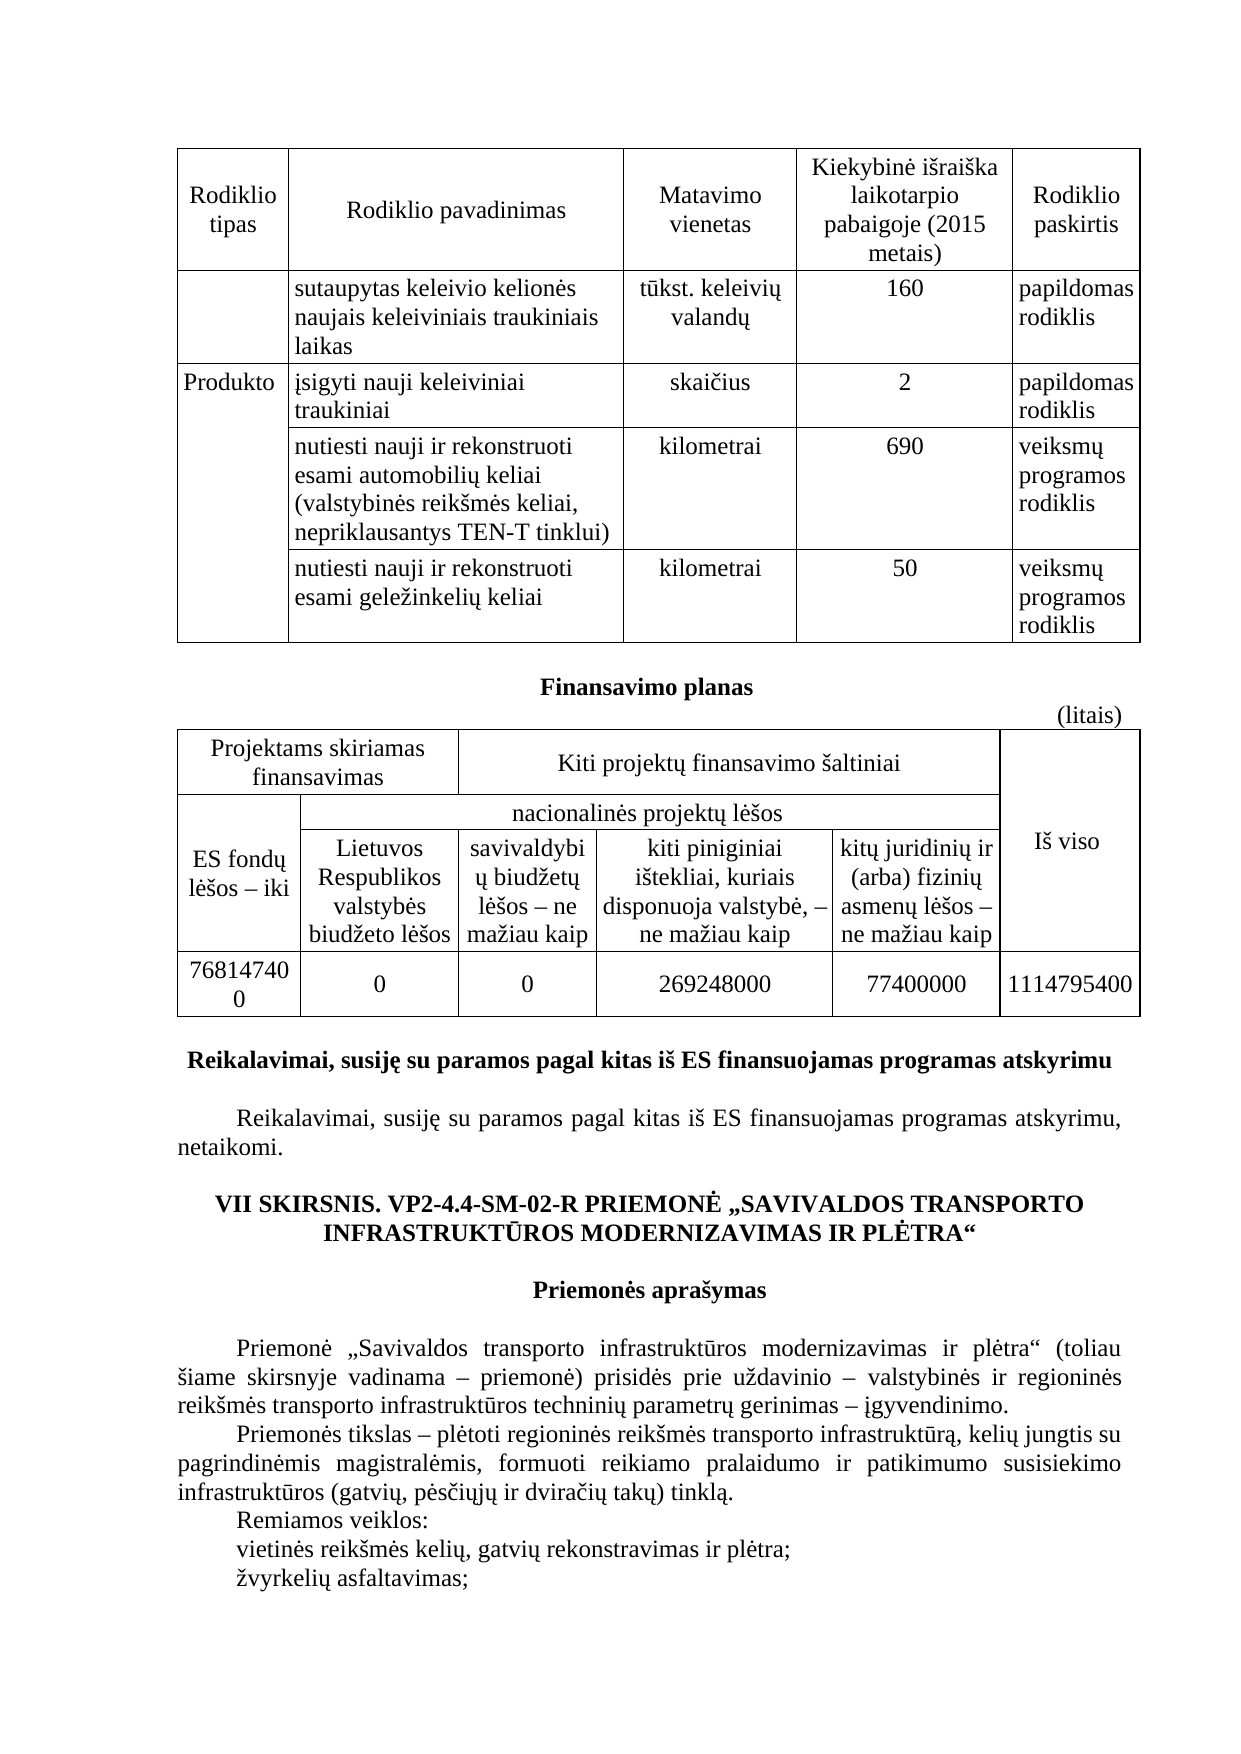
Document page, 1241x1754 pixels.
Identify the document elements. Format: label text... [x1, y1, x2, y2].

table_header Rodiklio tipas [178, 149, 288, 269]
table_cell savivaldybių biudžetų lėšos – ne mažiau kaip [459, 830, 596, 951]
table_cell įsigyti nauji keleiviniai traukiniai [289, 364, 623, 427]
text (litais) [177, 701, 1122, 729]
table_header Matavimo vienetas [624, 149, 796, 269]
table_header Iš viso [1001, 730, 1139, 951]
table_cell veiksmų programos rodiklis [1013, 550, 1139, 642]
table_cell veiksmų programos rodiklis [1013, 428, 1139, 549]
table_cell 0 [459, 952, 596, 1016]
text Priemonė „Savivaldos transporto infrastruktūros modernizavimas ir plėtra“ (toliau šiame skirsnyje vadinama – priemonė) prisidės prie uždavinio – valstybinės ir regioninės reikšmės transporto infrastruktūros techninių parametrų gerinimas – įgyvendinimo. [177, 1333, 1122, 1419]
table_cell kitų juridinių ir (arba) fizinių asmenų lėšos – ne mažiau kaip [833, 830, 999, 951]
table_cell 768147400 [178, 952, 300, 1016]
table_cell 1114795400 [1001, 952, 1139, 1016]
text Finansavimo planas [177, 672, 1122, 701]
table_cell nutiesti nauji ir rekonstruoti esami geležinkelių keliai [289, 550, 623, 642]
table_cell nacionalinės projektų lėšos [301, 795, 999, 829]
table_header Kiti projektų finansavimo šaltiniai [459, 730, 999, 794]
table_cell [178, 271, 288, 363]
text Priemonės tikslas – plėtoti regioninės reikšmės transporto infrastruktūrą, kelių jungtis su pagrindinėmis magistralėmis, formuoti reikiamo pralaidumo ir patikimumo susisiekimo infrastruktūros (gatvių, pėsčiųjų ir dviračių takų) tinklą. [177, 1419, 1122, 1505]
table_cell 2 [797, 364, 1012, 427]
table_cell 77400000 [833, 952, 999, 1016]
text Priemonės aprašymas [177, 1275, 1122, 1304]
text žvyrkelių asfaltavimas; [177, 1563, 1122, 1592]
table_cell 160 [797, 271, 1012, 363]
table_cell tūkst. keleivių valandų [624, 271, 796, 363]
text Remiamos veiklos: [177, 1505, 1122, 1534]
table_header Rodiklio pavadinimas [289, 149, 623, 269]
table_cell kiti piniginiai ištekliai, kuriais disponuoja valstybė, – ne mažiau kaip [597, 830, 832, 951]
table_cell Produkto [178, 364, 288, 642]
table_cell nutiesti nauji ir rekonstruoti esami automobilių keliai (valstybinės reikšmės keliai, nepriklausantys TEN-T tinklui) [289, 428, 623, 549]
table_cell 690 [797, 428, 1012, 549]
table_header Kiekybinė išraiška laikotarpio pabaigoje (2015 metais) [797, 149, 1012, 269]
table_cell 269248000 [597, 952, 832, 1016]
text VII SKIRSNIS. VP2-4.4-SM-02-R PRIEMONĖ „SAVIVALDOS TRANSPORTO INFRASTRUKTŪROS MODERNIZAVIMAS IR PLĖTRA“ [177, 1189, 1122, 1247]
table_cell papildomas rodiklis [1013, 271, 1139, 363]
text Reikalavimai, susiję su paramos pagal kitas iš ES finansuojamas programas atskyrimu [177, 1045, 1122, 1074]
table_header Projektams skiriamas finansavimas [178, 730, 458, 794]
text Reikalavimai, susiję su paramos pagal kitas iš ES finansuojamas programas atskyrimu, netaikomi. [177, 1103, 1122, 1160]
table_cell 0 [301, 952, 458, 1016]
table_header Rodiklio paskirtis [1013, 149, 1139, 269]
text vietinės reikšmės kelių, gatvių rekonstravimas ir plėtra; [177, 1534, 1122, 1563]
table_cell kilometrai [624, 550, 796, 642]
table_cell 50 [797, 550, 1012, 642]
table_cell sutaupytas keleivio kelionės naujais keleiviniais traukiniais laikas [289, 271, 623, 363]
table_cell kilometrai [624, 428, 796, 549]
table_cell Lietuvos Respublikos valstybės biudžeto lėšos [301, 830, 458, 951]
table_cell skaičius [624, 364, 796, 427]
table_cell papildomas rodiklis [1013, 364, 1139, 427]
table_cell ES fondų lėšos – iki [178, 795, 300, 951]
